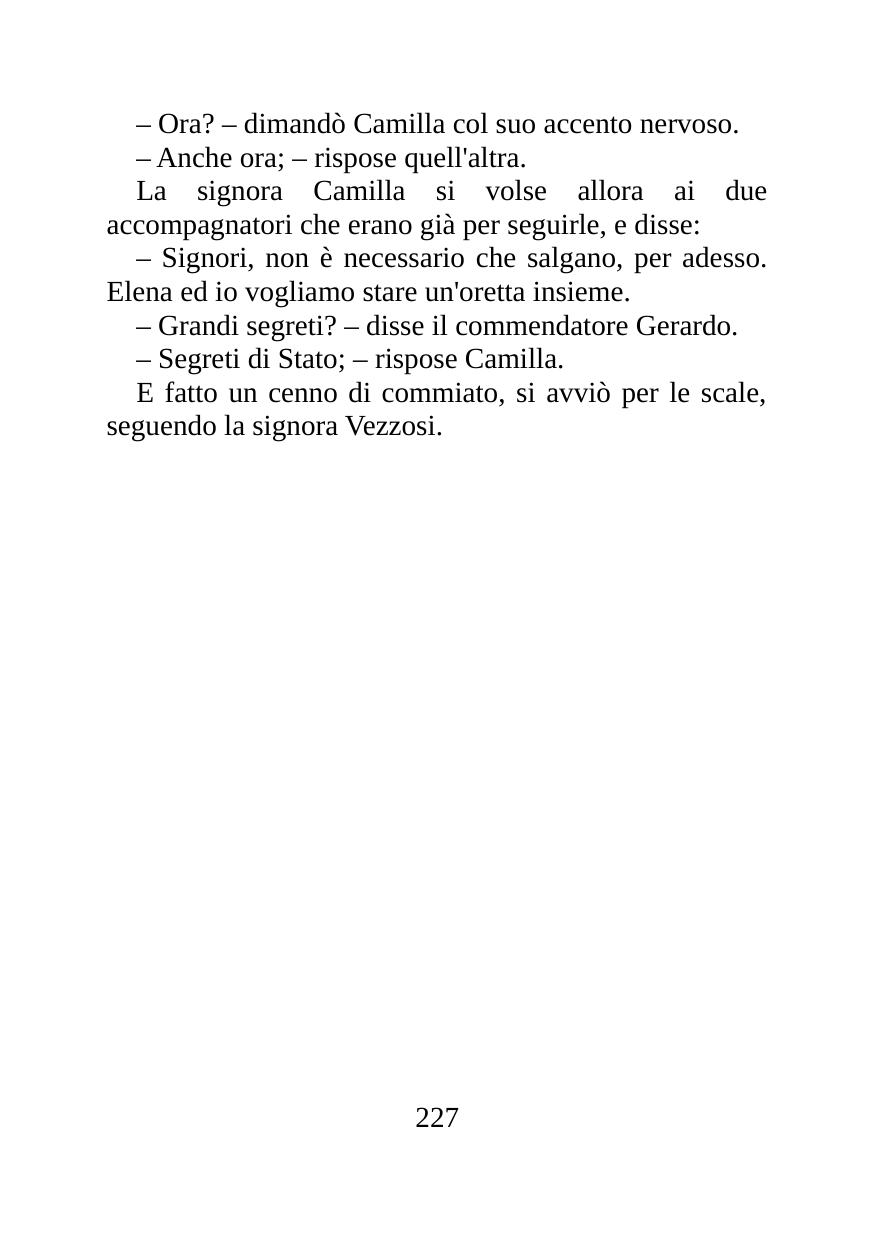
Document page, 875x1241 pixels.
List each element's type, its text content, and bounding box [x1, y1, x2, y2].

text E fatto un cenno di commiato, si avviò per le scale, seguendo la signora Vezzosi. [106, 375, 768, 442]
text ‒ Signori, non è necessario che salgano, per adesso. Elena ed io vogliamo stare un'oretta insieme. [106, 241, 768, 308]
text La signora Camilla si volse allora ai due accompagnatori che erano già per seguirle, e disse: [106, 173, 768, 241]
text ‒ Segreti di Stato; ‒ rispose Camilla. [106, 341, 768, 375]
text ‒ Ora? ‒ dimandò Camilla col suo accento nervoso. [106, 106, 768, 140]
text ‒ Grandi segreti? ‒ disse il commendatore Gerardo. [106, 308, 768, 341]
text ‒ Anche ora; ‒ rispose quell'altra. [106, 140, 768, 173]
